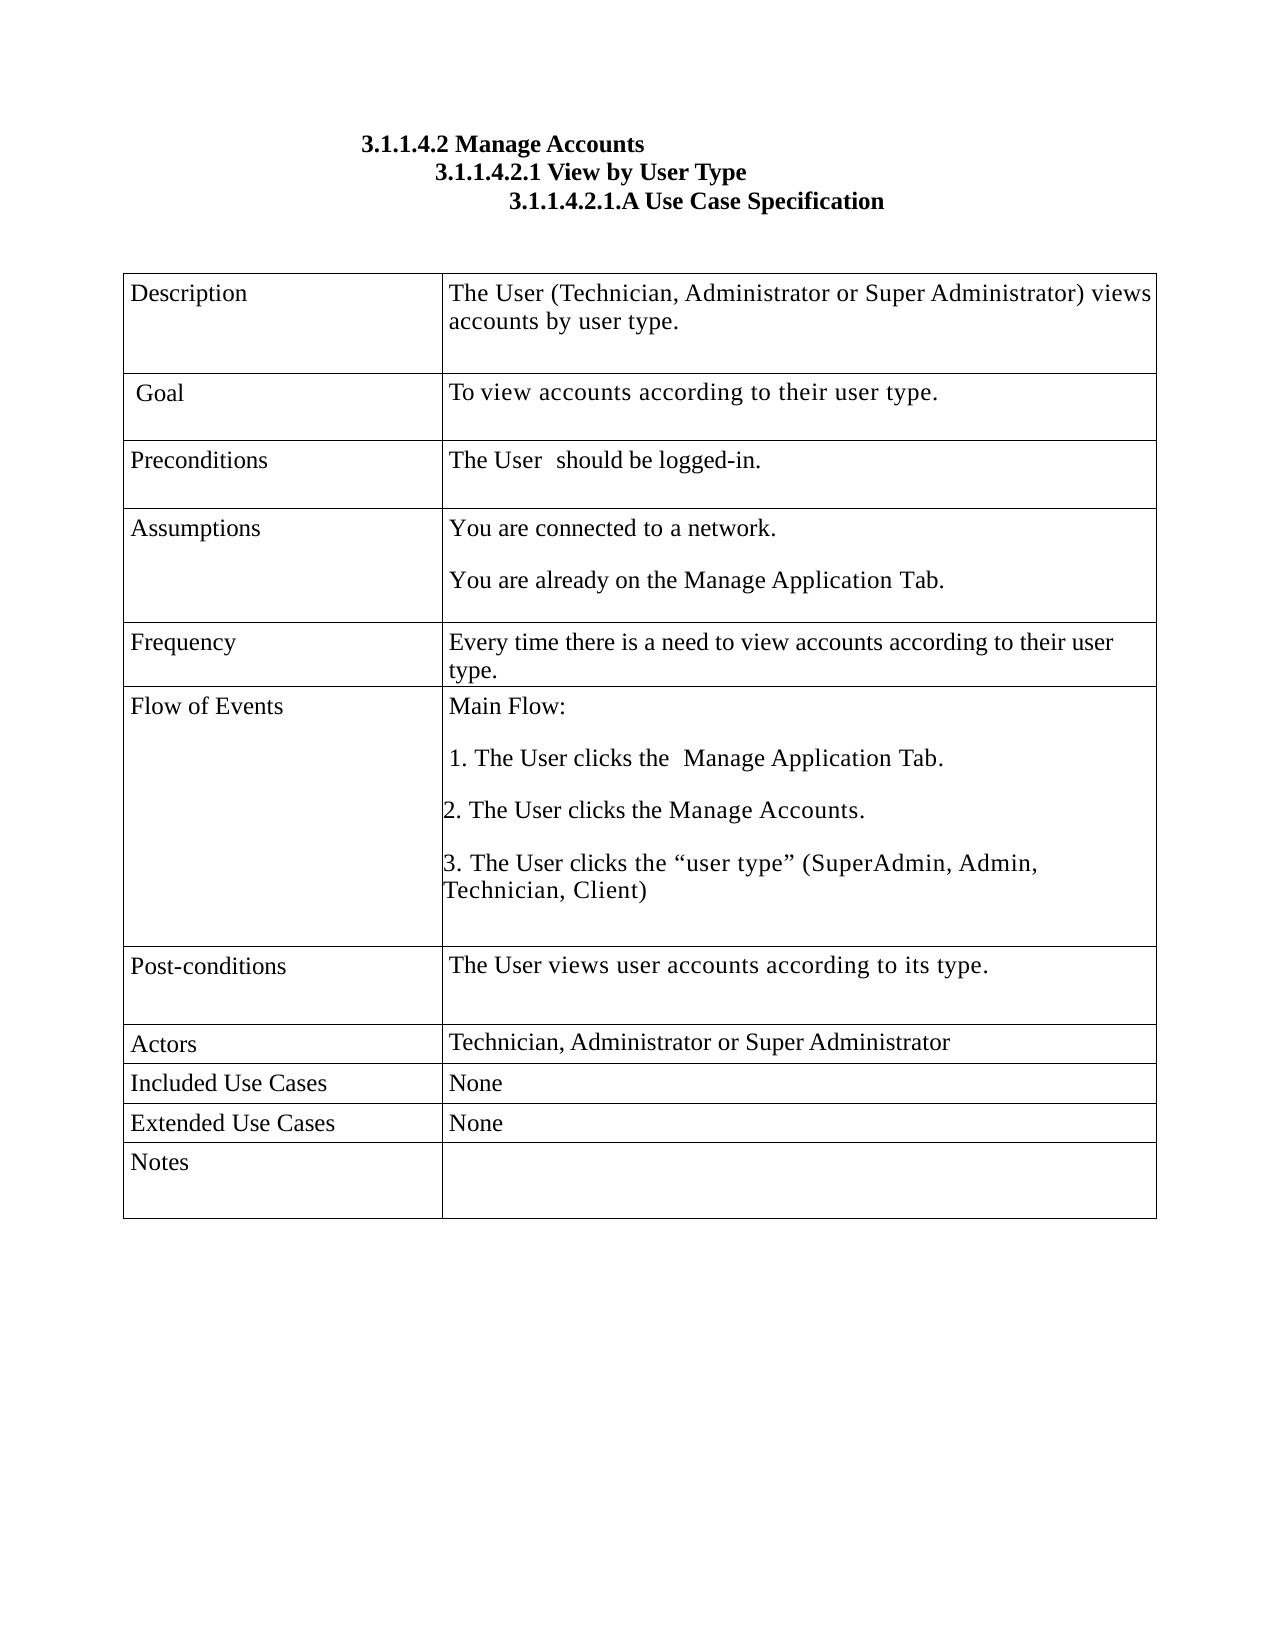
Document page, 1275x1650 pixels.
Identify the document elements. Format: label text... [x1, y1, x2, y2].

table_cell Assumptions [124, 509, 442, 622]
table_cell Main Flow: 1. The User clicks the Manage Application Tab. 2. The User clicks the Manage Accounts. 3. The User clicks the “user type” (SuperAdmin, Admin, Technician, Client) [443, 687, 1156, 946]
table_cell Preconditions [124, 441, 442, 508]
table_cell Actors [124, 1025, 442, 1063]
table_cell Flow of Events [124, 687, 442, 946]
text 3.1.1.4.2.1.A Use Case Specification [139, 186, 1135, 215]
text 3.1.1.4.2.1 View by User Type [139, 157, 1135, 186]
table_header Description [124, 274, 442, 373]
table_cell Goal Goal [124, 374, 442, 440]
table_cell Post-conditions [124, 947, 442, 1023]
table_cell The User views user accounts according to its type. [443, 947, 1156, 1023]
table_cell None [443, 1064, 1156, 1103]
table_cell Included Use Cases [124, 1064, 442, 1103]
table_cell Every time there is a need to view accounts according to their user type. [443, 623, 1156, 686]
table_cell [443, 1143, 1156, 1218]
table_cell Frequency [124, 623, 442, 686]
table_cell Technician, Administrator or Super Administrator [443, 1025, 1156, 1063]
table_cell Notes [124, 1143, 442, 1218]
table_header The User (Technician, Administrator or Super Administrator) views accounts by user type. [443, 274, 1156, 373]
text 3.1.1.4.2 Manage Accounts [139, 129, 1135, 157]
table_cell You are connected to a network. You are already on the Manage Application Tab. [443, 509, 1156, 622]
table_cell Extended Use Cases [124, 1104, 442, 1142]
table_cell To view accounts according to their user type. [443, 374, 1156, 440]
table_cell The User should be logged-in. [443, 441, 1156, 508]
table_cell None [443, 1104, 1156, 1142]
